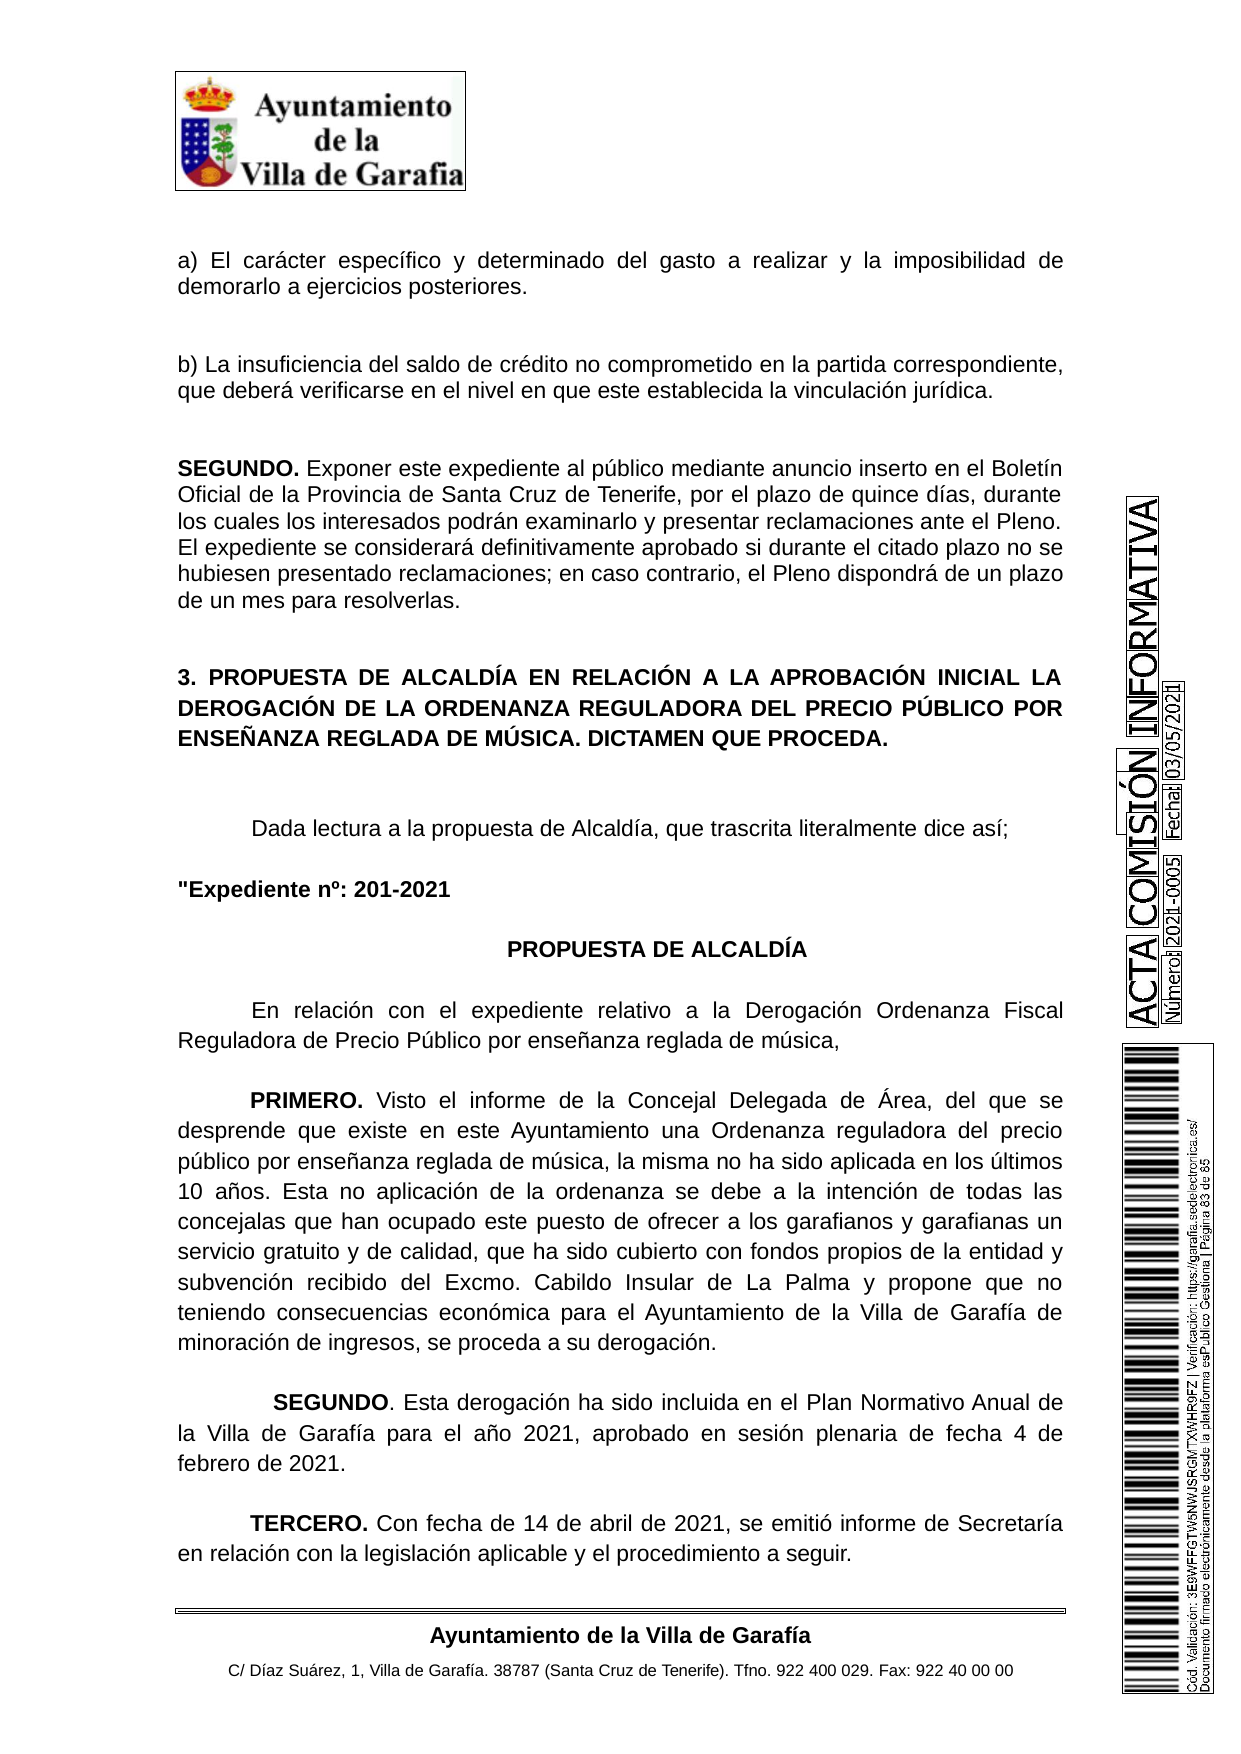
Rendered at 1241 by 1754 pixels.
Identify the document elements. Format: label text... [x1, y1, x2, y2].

text público por enseñanza reglada de música, la misma no ha sido aplicada en los últimos [177, 1149, 1088, 1174]
text SEGUNDO. Exponer este expediente al público mediante anuncio inserto en el Boletín [177, 456, 1087, 482]
text que deberá verificarse en el nivel en que este establecida la vinculación jurídica. [177, 378, 1087, 404]
text C/ Díaz Suárez, 1, Villa de Garafía. 38787 (Santa Cruz de Tenerife). Tfno. 922 400 029. Fax: 922 40 00 00 [228, 1662, 1037, 1680]
picture [1117, 749, 1158, 771]
text "Expediente nº: 201-2021 [177, 877, 475, 902]
picture [1117, 772, 1158, 834]
picture [1163, 692, 1184, 779]
text Ayuntamiento de la Villa de Garafía [429, 1623, 836, 1648]
text SEGUNDO. Esta derogación ha sido incluida en el Plan Normativo Anual de [273, 1390, 1087, 1416]
text demorarlo a ejercicios posteriores. [177, 274, 1087, 300]
text teniendo consecuencias económica para el Ayuntamiento de la Villa de Garafía de [177, 1300, 1087, 1325]
picture [1163, 682, 1184, 691]
text ENSEÑANZA REGLADA DE MÚSICA. DICTAMEN QUE PROCEDA. [177, 726, 1088, 751]
picture [1127, 936, 1158, 1027]
text minoración de ingresos, se proceda a su derogación. [177, 1330, 1087, 1356]
text hubiesen presentado reclamaciones; en caso contrario, el Pleno dispondrá de un plazo [177, 561, 1087, 587]
picture [1127, 497, 1158, 599]
picture [1164, 914, 1181, 946]
picture [176, 1609, 1065, 1613]
picture [1163, 785, 1181, 789]
picture [1127, 600, 1158, 650]
text los cuales los interesados podrán examinarlo y presentar reclamaciones ante el Pleno. [177, 509, 1087, 534]
text a) El carácter específico y determinado del gasto a realizar y la imposibilidad de [177, 248, 1087, 273]
text concejalas que han ocupado este puesto de ofrecer a los garafianos y garafianas un [177, 1209, 1087, 1235]
picture [1162, 1000, 1181, 1023]
text en relación con la legislación aplicable y el procedimiento a seguir. [177, 1541, 1086, 1567]
text Dada lectura a la propuesta de Alcaldía, que trascrita literalmente dice así; [251, 816, 1031, 842]
picture [1127, 651, 1158, 696]
text febrero de 2021. [177, 1451, 1087, 1476]
text Reguladora de Precio Público por enseñanza reglada de música, [177, 1028, 864, 1053]
picture [176, 72, 465, 190]
picture [1127, 877, 1158, 927]
text 10 años. Esta no aplicación de la ordenanza se debe a la intención de todas las [177, 1179, 1087, 1204]
picture [1127, 698, 1158, 721]
picture [1123, 1044, 1213, 1693]
text subvención recibido del Excmo. Cabildo Insular de La Palma y propone que no [177, 1269, 1087, 1295]
text DEROGACIÓN DE LA ORDENANZA REGULADORA DEL PRECIO PÚBLICO POR [177, 696, 1088, 721]
picture [1127, 849, 1158, 876]
picture [1164, 856, 1181, 913]
picture [1162, 956, 1181, 999]
text PRIMERO. Visto el informe de la Concejal Delegada de Área, del que se [250, 1088, 1088, 1114]
picture [1127, 722, 1158, 736]
text la Villa de Garafía para el año 2021, aprobado en sesión plenaria de fecha 4 de [177, 1421, 1087, 1446]
text de un mes para resolverlas. [177, 588, 1087, 613]
text Oficial de la Provincia de Santa Cruz de Tenerife, por el plazo de quince días, durante [177, 482, 1087, 508]
text b) La insuficiencia del saldo de crédito no comprometido en la partida correspondiente, [177, 352, 1087, 377]
text El expediente se considerará definitivamente aprobado si durante el citado plazo no se [177, 535, 1087, 561]
picture [1127, 813, 1158, 848]
text PROPUESTA DE ALCALDÍA [507, 937, 1088, 963]
text En relación con el expediente relativo a la Derogación Ordenanza Fiscal [251, 998, 1088, 1023]
text 3. PROPUESTA DE ALCALDÍA EN RELACIÓN A LA APROBACIÓN INICIAL LA [177, 665, 1087, 691]
picture [1163, 790, 1181, 839]
text servicio gratuito y de calidad, que ha sido cubierto con fondos propios de la entidad y [177, 1239, 1087, 1265]
text TERCERO. Con fecha de 14 de abril de 2021, se emitió informe de Secretaría [250, 1511, 1086, 1537]
text desprende que existe en este Ayuntamiento una Ordenanza reguladora del precio [177, 1118, 1088, 1144]
